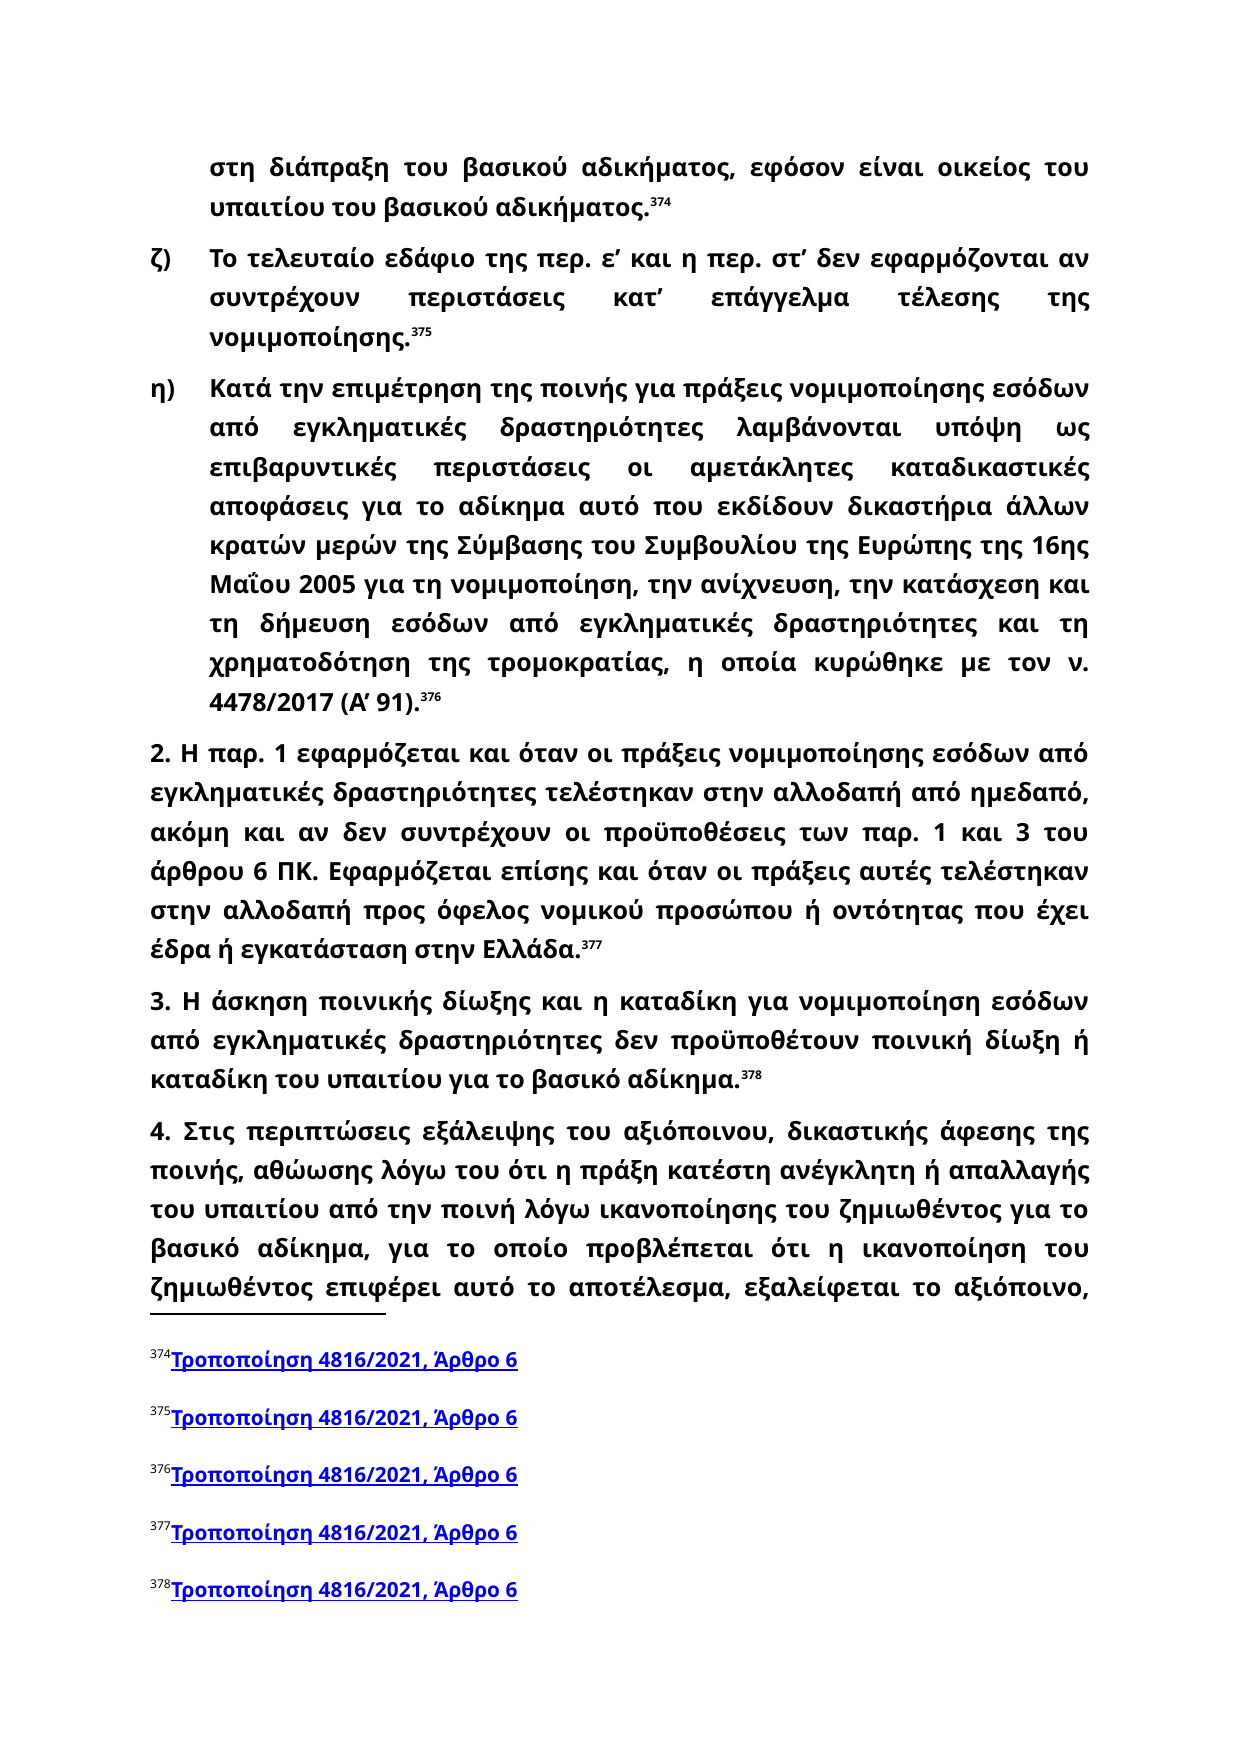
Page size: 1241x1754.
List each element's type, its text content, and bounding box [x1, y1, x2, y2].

text Τροποποίηση 4816/2021, Άρθρο 6 [150, 1460, 1090, 1489]
list ζ) Το τελευταίο εδάφιο της περ. ε’ και η περ. στ’ δεν εφαρμόζονται αν συντρέχουν περιστάσεις κατ’ επάγγελμα τέλεσης της νομιμοποίησης. [150, 241, 1090, 353]
text Τροποποίηση 4816/2021, Άρθρο 6 [150, 1403, 1090, 1431]
text 2. Η παρ. 1 εφαρμόζεται και όταν οι πράξεις νομιμοποίησης εσόδων από εγκληματικές δραστηριότητες τελέστηκαν στην αλλοδαπή από ημεδαπό, ακόμη και αν δεν συντρέχουν οι προϋποθέσεις των παρ. 1 και 3 του άρθρου 6 ΠΚ. Εφαρμόζεται επίσης και όταν οι πράξεις αυτές τελέστηκαν στην αλλοδαπή προς όφελος νομικού προσώπου ή οντότητας που έχει έδρα ή εγκατάσταση στην Ελλάδα. [150, 736, 1090, 966]
list στη διάπραξη του βασικού αδικήματος, εφόσον είναι οικείος του υπαιτίου του βασικού αδικήματος. [150, 150, 1090, 223]
text 4. Στις περιπτώσεις εξάλειψης του αξιόποινου, δικαστικής άφεσης της ποινής, αθώωσης λόγω του ότι η πράξη κατέστη ανέγκλητη ή απαλλαγής του υπαιτίου από την ποινή λόγω ικανοποίησης του ζημιωθέντος για το βασικό αδίκημα, για το οποίο προβλέπεται ότι η ικανοποίηση του ζημιωθέντος επιφέρει αυτό το αποτέλεσμα, εξαλείφεται το αξιόποινο, [150, 1113, 1090, 1304]
list η) Κατά την επιμέτρηση της ποινής για πράξεις νομιμοποίησης εσόδων από εγκληματικές δραστηριότητες λαμβάνονται υπόψη ως επιβαρυντικές περιστάσεις οι αμετάκλητες καταδικαστικές αποφάσεις για το αδίκημα αυτό που εκδίδουν δικαστήρια άλλων κρατών μερών της Σύμβασης του Συμβουλίου της Ευρώπης της 16ης Μαΐου 2005 για τη νομιμοποίηση, την ανίχνευση, την κατάσχεση και τη δήμευση εσόδων από εγκληματικές δραστηριότητες και τη χρηματοδότηση της τρομοκρατίας, η οποία κυρώθηκε με τον ν. 4478/2017 (Α’ 91). [150, 371, 1090, 718]
text 3. Η άσκηση ποινικής δίωξης και η καταδίκη για νομιμοποίηση εσόδων από εγκληματικές δραστηριότητες δεν προϋποθέτουν ποινική δίωξη ή καταδίκη του υπαιτίου για το βασικό αδίκημα. [150, 983, 1090, 1096]
text Τροποποίηση 4816/2021, Άρθρο 6 [150, 1518, 1090, 1546]
text Τροποποίηση 4816/2021, Άρθρο 6 [150, 1576, 1090, 1604]
text Τροποποίηση 4816/2021, Άρθρο 6 [150, 1345, 1090, 1373]
